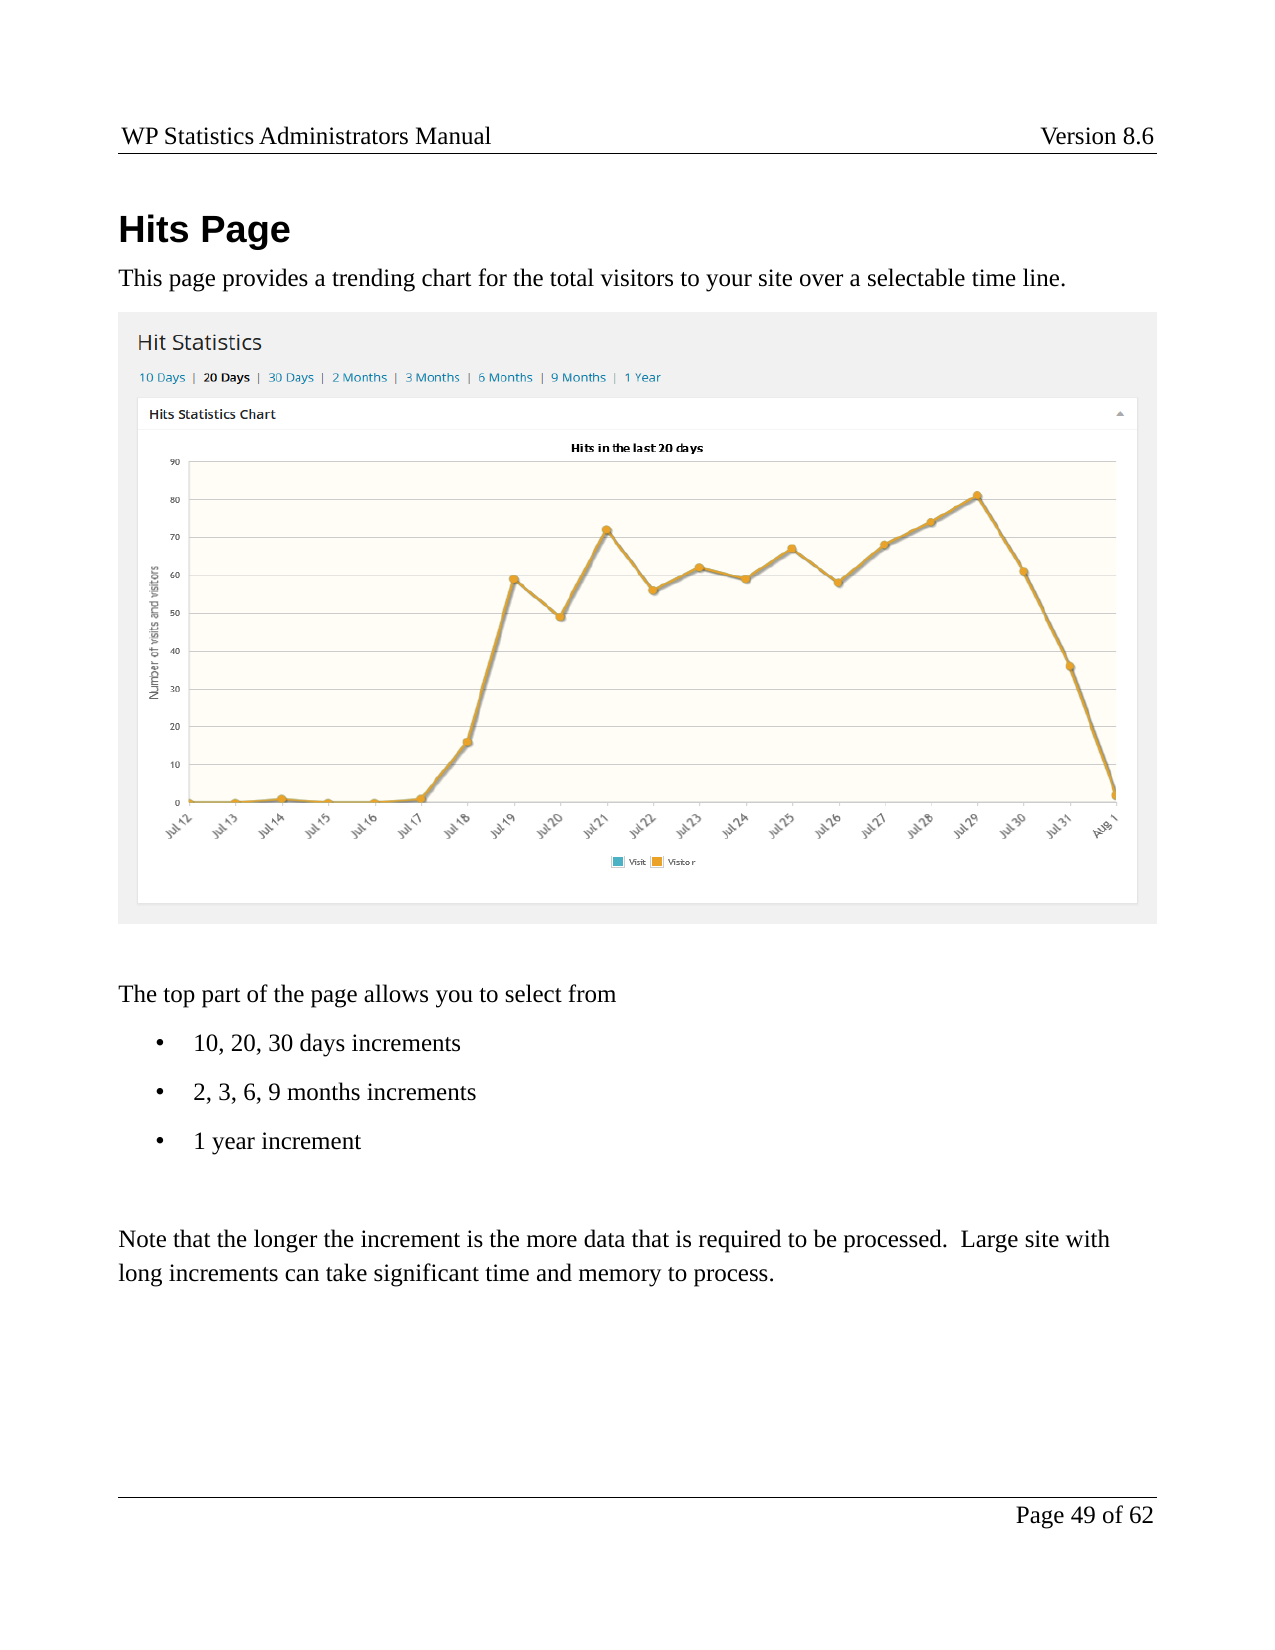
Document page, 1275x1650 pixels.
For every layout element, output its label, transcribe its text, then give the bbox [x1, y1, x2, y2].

picture [118, 312, 1157, 924]
subtitle Hits Page [118, 207, 1157, 251]
list 10, 20, 30 days increments [156, 1028, 1157, 1056]
list 1 year increment [156, 1126, 1157, 1154]
text The top part of the page allows you to select from [118, 979, 1157, 1007]
text This page provides a trending chart for the total visitors to your site over a selectable time line. [118, 263, 1157, 292]
list 2, 3, 6, 9 months increments [156, 1077, 1157, 1106]
text Note that the longer the increment is the more data that is required to be processed. Large site with long increments can take significant time and memory to process. [118, 1224, 1157, 1287]
